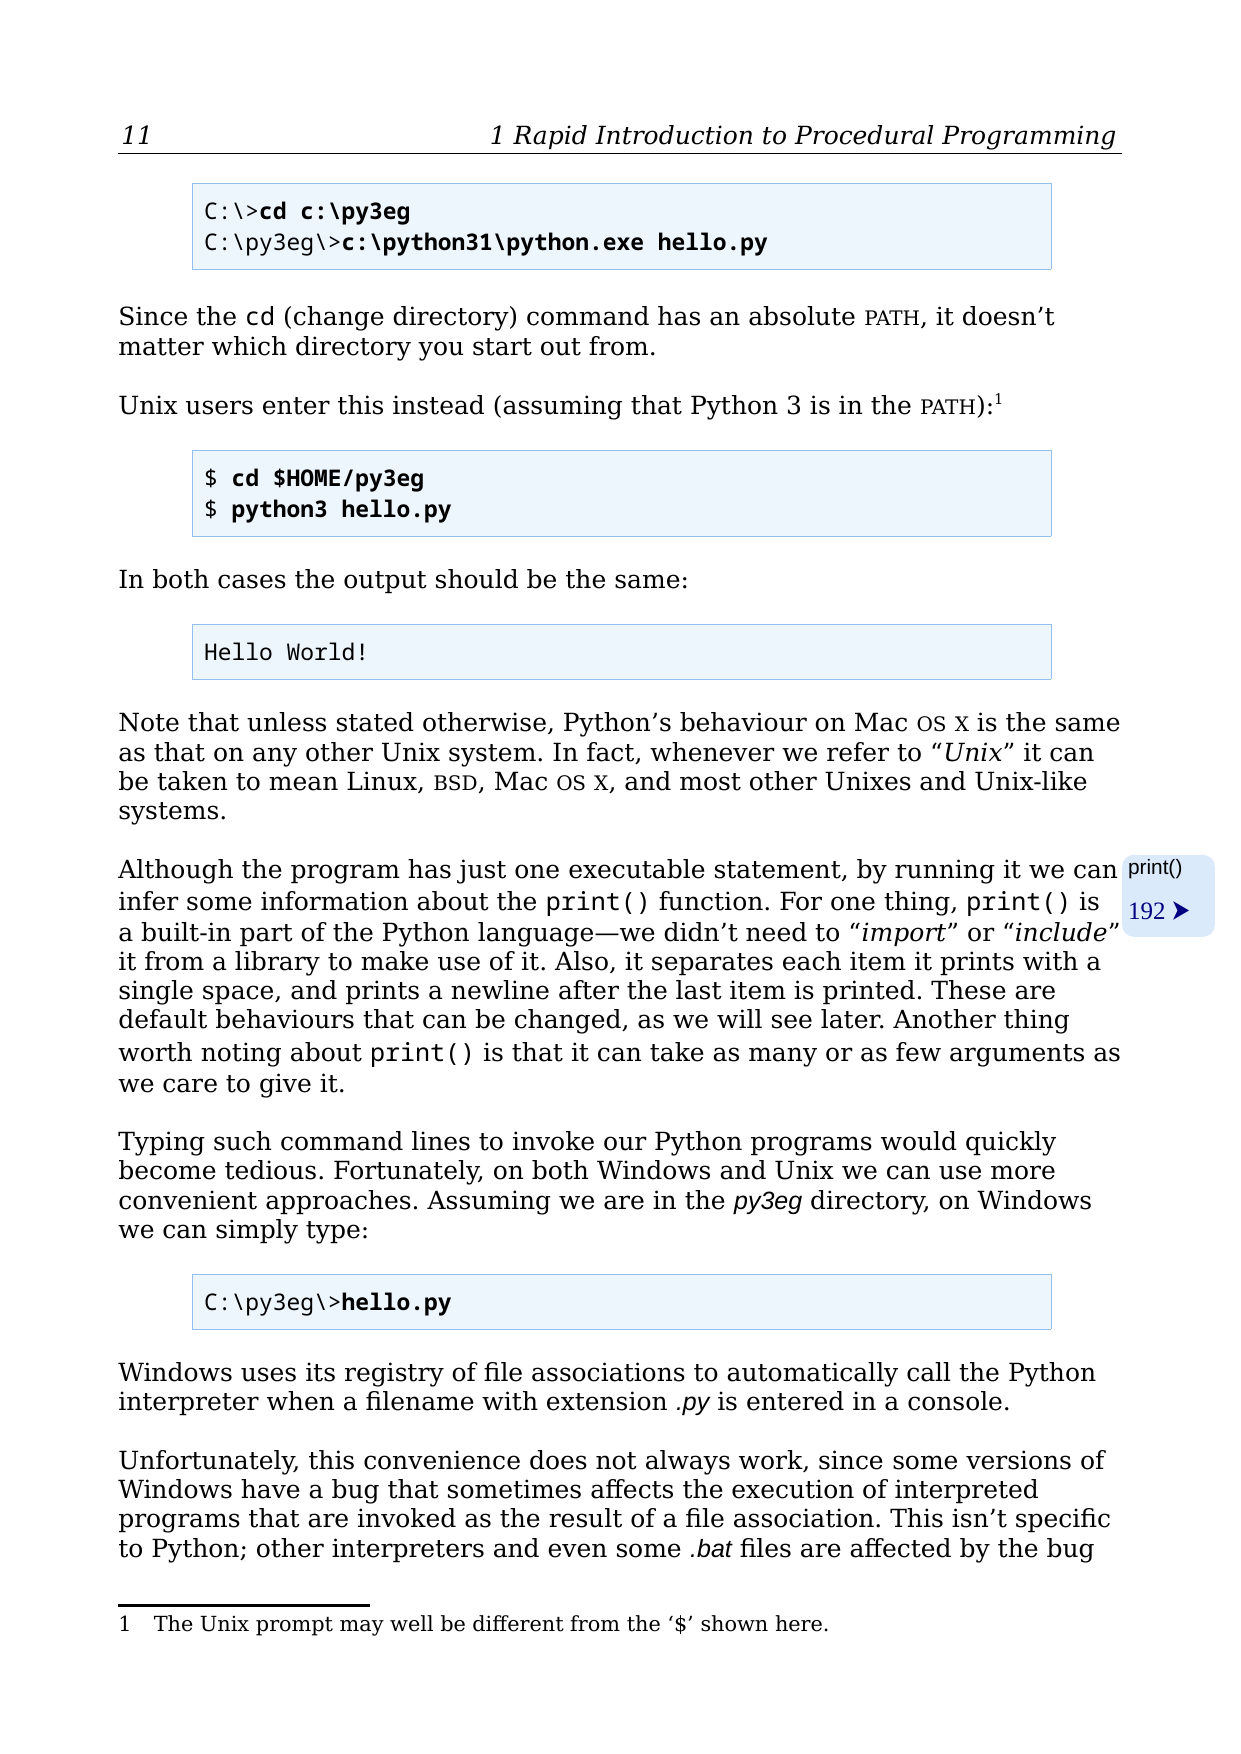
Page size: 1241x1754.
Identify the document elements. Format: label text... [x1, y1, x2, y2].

text C:\py3eg\>c:\python31\python.exe hello.py [193, 214, 1051, 269]
text C:\>cd c:\py3eg [193, 184, 1051, 214]
text Typing such command lines to invoke our Python programs would quickly become tedious. Fortunately, on both Windows and Unix we can use more convenient approaches. Assuming we are in the py3eg directory, on Windows we can simply type: [118, 1127, 1122, 1244]
text $ cd $HOME/py3eg [193, 451, 1051, 481]
text The Unix prompt may well be different from the ‘$’ shown here. [118, 1612, 1122, 1636]
text C:\py3eg\>hello.py [193, 1275, 1051, 1329]
text Windows uses its registry of file associations to automatically call the Python interpreter when a filename with extension .py is entered in a console. [118, 1358, 1122, 1417]
text Unix users enter this instead (assuming that Python 3 is in the path): [118, 391, 1122, 420]
text In both cases the output should be the same: [118, 566, 1122, 595]
text Since the cd (change directory) command has an absolute path, it doesn’t matter which directory you start out from. [118, 298, 1122, 362]
text Hello World! [193, 625, 1051, 679]
text $ python3 hello.py [193, 481, 1051, 536]
text Note that unless stated otherwise, Python’s behaviour on Mac os x is the same as that on any other Unix system. In fact, whenever we refer to “Unix” it can be taken to mean Linux, bsd, Mac os x, and most other Unixes and Unix-like systems. [118, 709, 1122, 825]
text Although the program has just one executable statement, by running it we can infer some information about the print() function. For one thing, print() is a built-in part of the Python language—we didn’t need to “import” or “include” it from a library to make use of it. Also, it separates each item it prints with a single space, and prints a newline after the last item is printed. These are default behaviours that can be changed, as we will see later. Another thing worth noting about print() is that it can take as many or as few arguments as we care to give it. [118, 855, 1122, 1098]
text Unfortunately, this convenience does not always work, since some versions of Windows have a bug that sometimes affects the execution of interpreted programs that are invoked as the result of a file association. This isn’t specific to Python; other interpreters and even some .bat files are affected by the bug [118, 1446, 1122, 1563]
